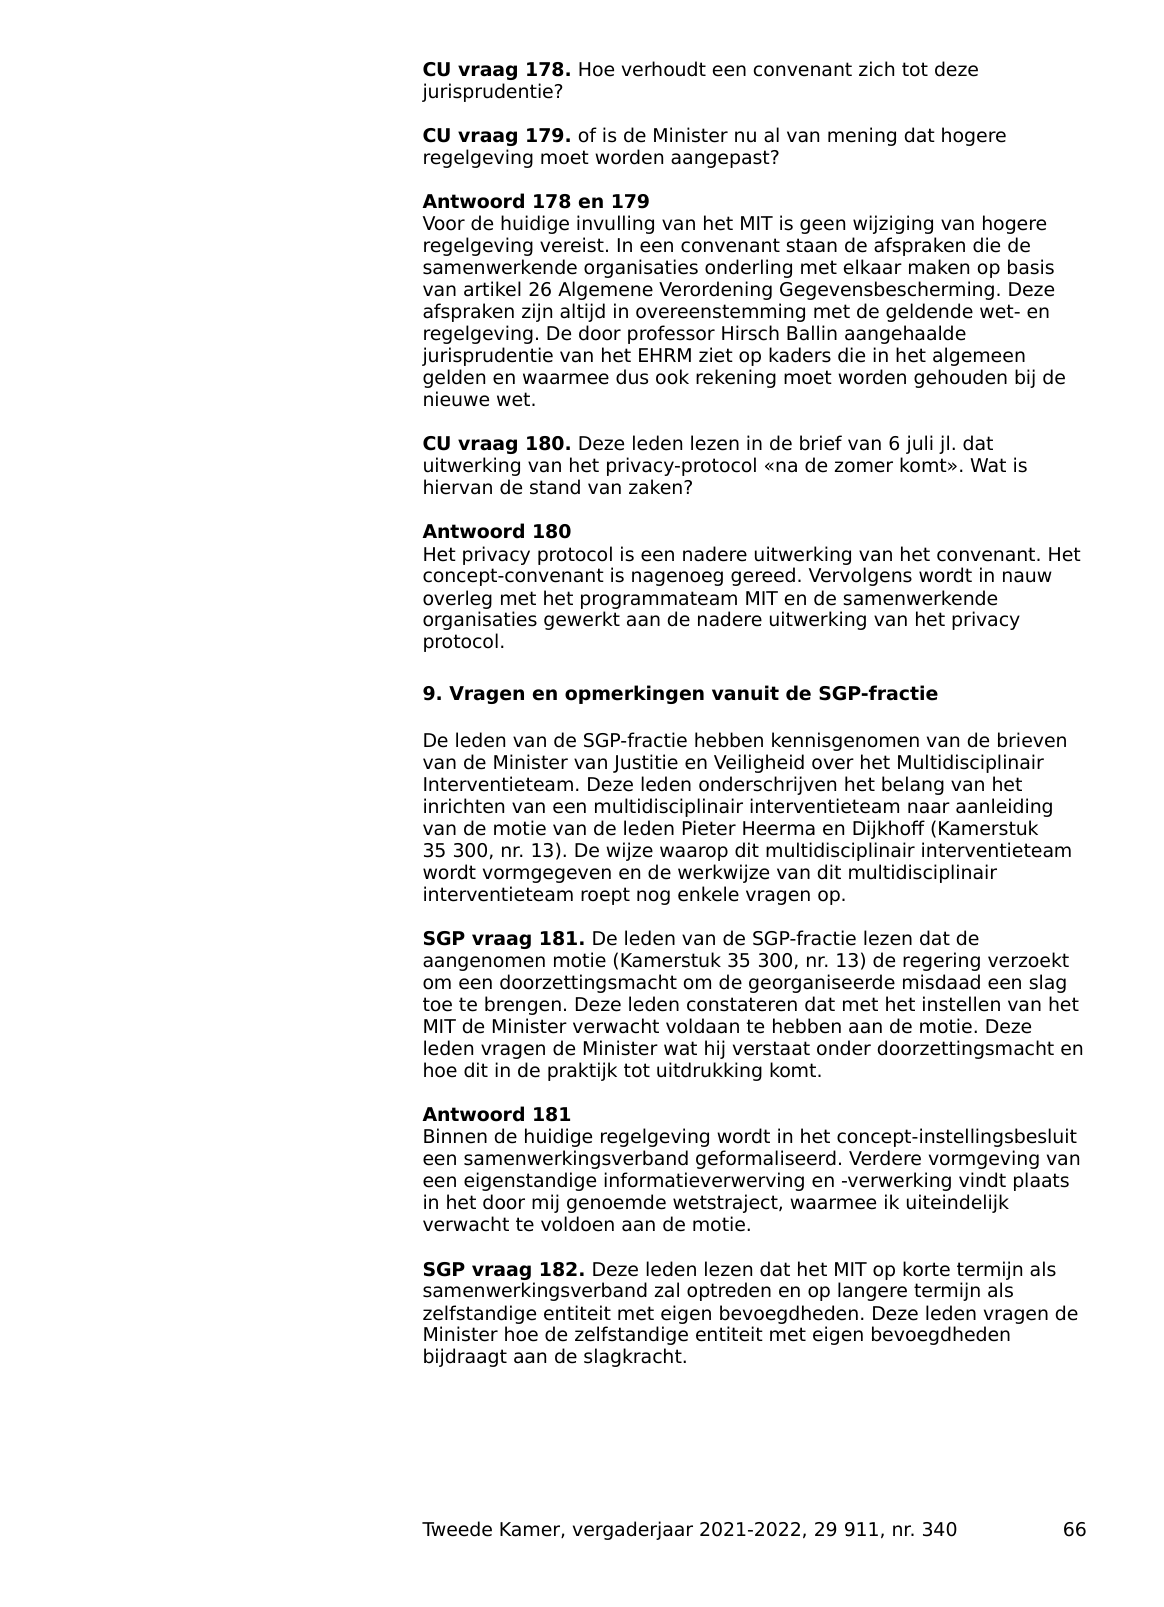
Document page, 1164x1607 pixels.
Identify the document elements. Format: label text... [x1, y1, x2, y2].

text CU vraag 180. Deze leden lezen in de brief van 6 juli jl. dat uitwerking van het privacy-protocol «na de zomer komt». Wat is hiervan de stand van zaken? [422, 433, 1087, 499]
text CU vraag 179. of is de Minister nu al van mening dat hogere regelgeving moet worden aangepast? [422, 125, 1087, 169]
subtitle Antwoord 178 en 179 [422, 191, 1087, 213]
text Het privacy protocol is een nadere uitwerking van het convenant. Het concept-convenant is nagenoeg gereed. Vervolgens wordt in nauw overleg met het programmateam MIT en de samenwerkende organisaties gewerkt aan de nadere uitwerking van het privacy protocol. [422, 543, 1087, 653]
text De leden van de SGP-fractie hebben kennisgenomen van de brieven van de Minister van Justitie en Veiligheid over het Multidisciplinair Interventieteam. Deze leden onderschrijven het belang van het inrichten van een multidisciplinair interventieteam naar aanleiding van de motie van de leden Pieter Heerma en Dijkhoff (Kamerstuk 35 300, nr. 13). De wijze waarop dit multidisciplinair interventieteam wordt vormgegeven en de werkwijze van dit multidisciplinair interventieteam roept nog enkele vragen op. [422, 730, 1087, 906]
text SGP vraag 182. Deze leden lezen dat het MIT op korte termijn als samenwerkingsverband zal optreden en op langere termijn als zelfstandige entiteit met eigen bevoegdheden. Deze leden vragen de Minister hoe de zelfstandige entiteit met eigen bevoegdheden bijdraagt aan de slagkracht. [422, 1258, 1087, 1368]
subtitle Antwoord 180 [422, 521, 1087, 543]
text Binnen de huidige regelgeving wordt in het concept-instellingsbesluit een samenwerkingsverband geformaliseerd. Verdere vormgeving van een eigenstandige informatieverwerving en -verwerking vindt plaats in het door mij genoemde wetstraject, waarmee ik uiteindelijk verwacht te voldoen aan de motie. [422, 1126, 1087, 1236]
text CU vraag 178. Hoe verhoudt een convenant zich tot deze jurisprudentie? [422, 59, 1087, 103]
subtitle Antwoord 181 [422, 1104, 1087, 1126]
subtitle 9. Vragen en opmerkingen vanuit de SGP-fractie [422, 683, 1087, 705]
text SGP vraag 181. De leden van de SGP-fractie lezen dat de aangenomen motie (Kamerstuk 35 300, nr. 13) de regering verzoekt om een doorzettingsmacht om de georganiseerde misdaad een slag toe te brengen. Deze leden constateren dat met het instellen van het MIT de Minister verwacht voldaan te hebben aan de motie. Deze leden vragen de Minister wat hij verstaat onder doorzettingsmacht en hoe dit in de praktijk tot uitdrukking komt. [422, 928, 1087, 1082]
text Voor de huidige invulling van het MIT is geen wijziging van hogere regelgeving vereist. In een convenant staan de afspraken die de samenwerkende organisaties onderling met elkaar maken op basis van artikel 26 Algemene Verordening Gegevensbescherming. Deze afspraken zijn altijd in overeenstemming met de geldende wet- en regelgeving. De door professor Hirsch Ballin aangehaalde jurisprudentie van het EHRM ziet op kaders die in het algemeen gelden en waarmee dus ook rekening moet worden gehouden bij de nieuwe wet. [422, 213, 1087, 411]
